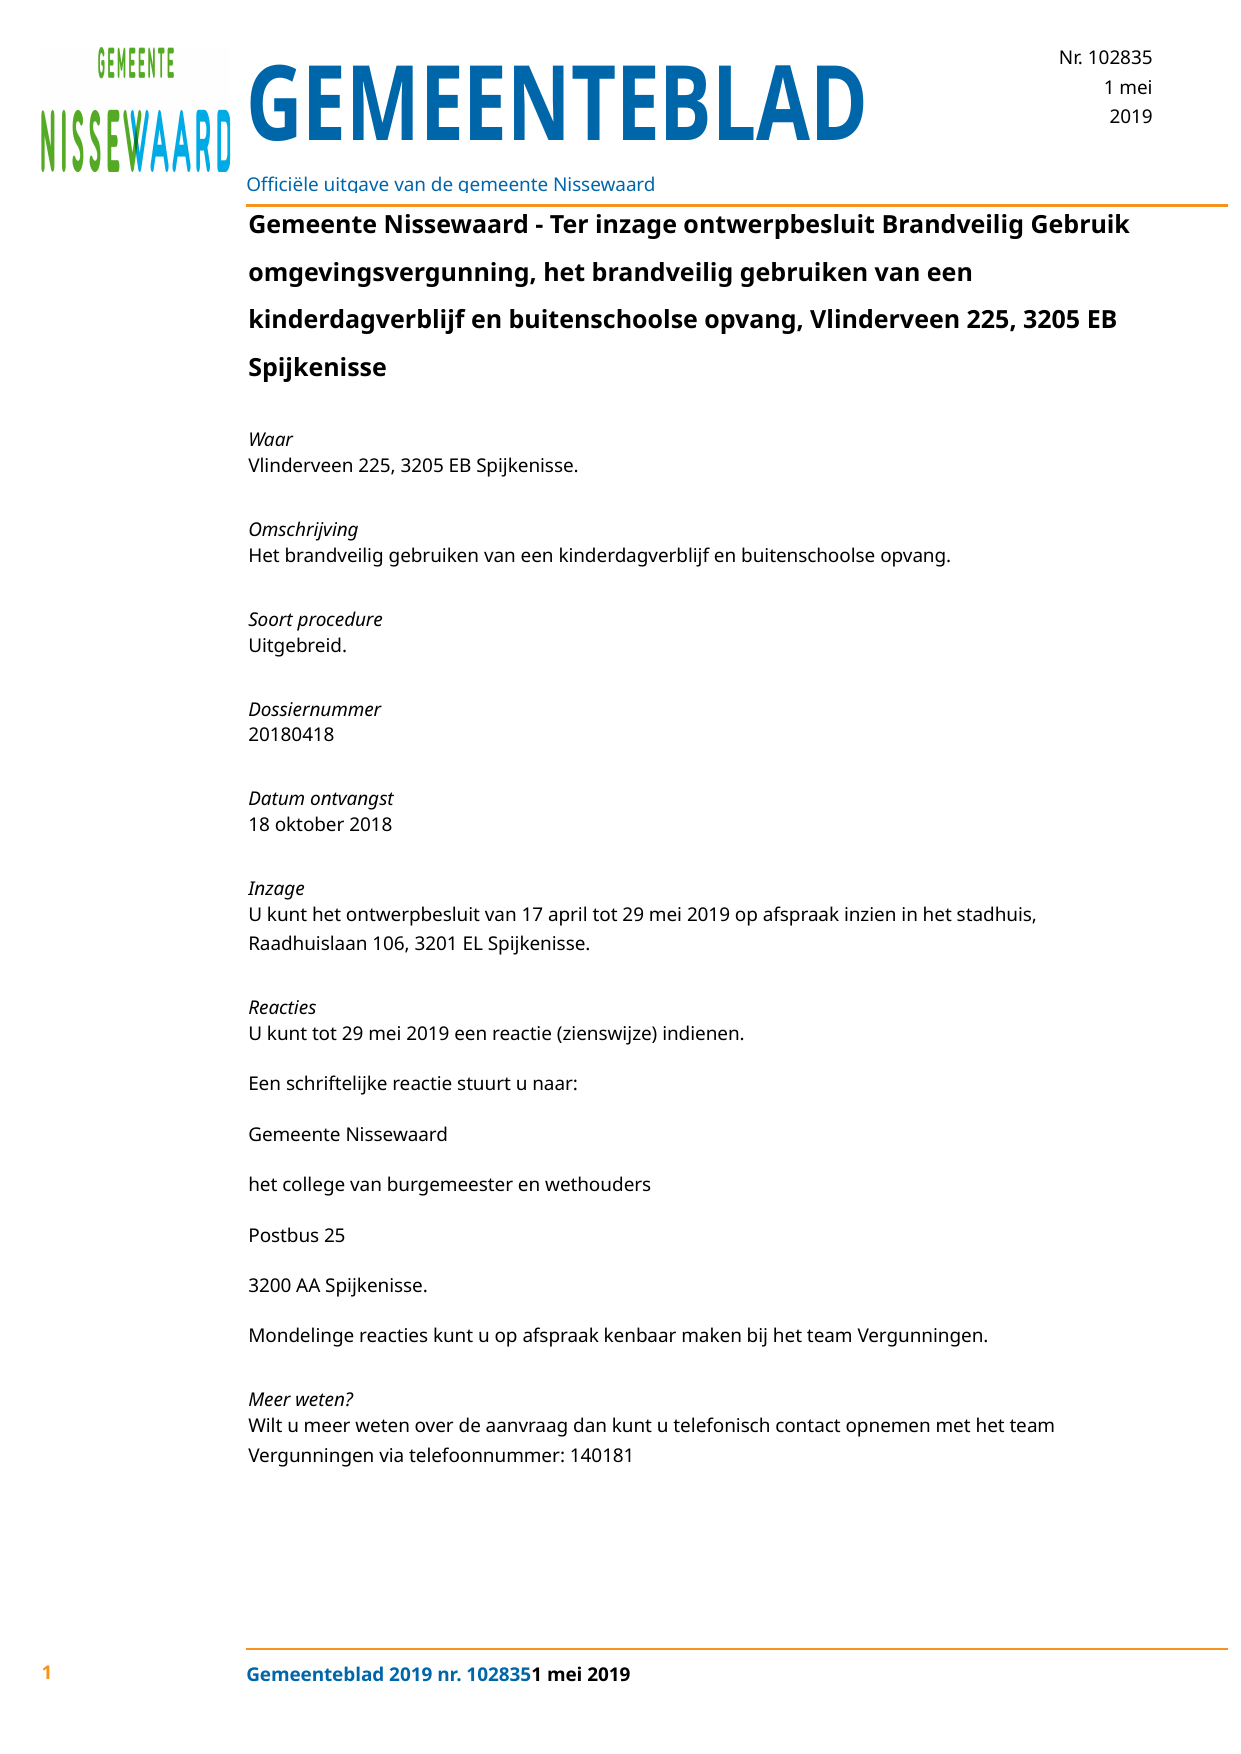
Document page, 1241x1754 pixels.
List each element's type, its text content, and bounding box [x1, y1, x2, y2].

text Gemeente Nissewaard - Ter inzage ontwerpbesluit Brandveilig Gebruik omgevingsvergunning, het brandveilig gebruiken van een kinderdagverblijf en buitenschoolse opvang, Vlinderveen 225, 3205 EB Spijkenisse [248, 207, 1152, 384]
picture [176, 157, 187, 172]
text Dossiernummer [248, 696, 1152, 721]
text Meer weten? [248, 1387, 1152, 1412]
text 3200 AA Spijkenisse. [248, 1272, 1152, 1298]
text Datum ontvangst [248, 785, 1152, 811]
text Het brandveilig gebruiken van een kinderdagverblijf en buitenschoolse opvang. [248, 542, 1152, 568]
text 18 oktober 2018 [248, 811, 1152, 837]
picture [41, 47, 231, 172]
text Soort procedure [248, 606, 1152, 632]
text Vlinderveen 225, 3205 EB Spijkenisse. [248, 452, 1152, 478]
text Reacties [248, 994, 1152, 1020]
text Een schriftelijke reactie stuurt u naar: [248, 1071, 1152, 1096]
text 20180418 [248, 721, 1152, 747]
text U kunt tot 29 mei 2019 een reactie (zienswijze) indienen. [248, 1020, 1152, 1046]
text U kunt het ontwerpbesluit van 17 april tot 29 mei 2019 op afspraak inzien in het stadhuis, Raadhuislaan 106, 3201 EL Spijkenisse. [248, 901, 1152, 956]
text Mondelinge reacties kunt u op afspraak kenbaar maken bij het team Vergunningen. [248, 1323, 1152, 1348]
text Uitgebreid. [248, 632, 1152, 657]
text Postbus 25 [248, 1222, 1152, 1247]
picture [201, 122, 206, 138]
text Gemeente Nissewaard [248, 1121, 1152, 1147]
picture [222, 122, 227, 160]
text Omschrijving [248, 516, 1152, 542]
text Wilt u meer weten over de aanvraag dan kunt u telefonisch contact opnemen met het team Vergunningen via telefoonnummer: 140181 [248, 1412, 1152, 1468]
picture [154, 157, 165, 172]
picture [200, 151, 206, 172]
text Waar [248, 427, 1152, 452]
text het college van burgemeester en wethouders [248, 1171, 1152, 1197]
text Inzage [248, 875, 1152, 901]
